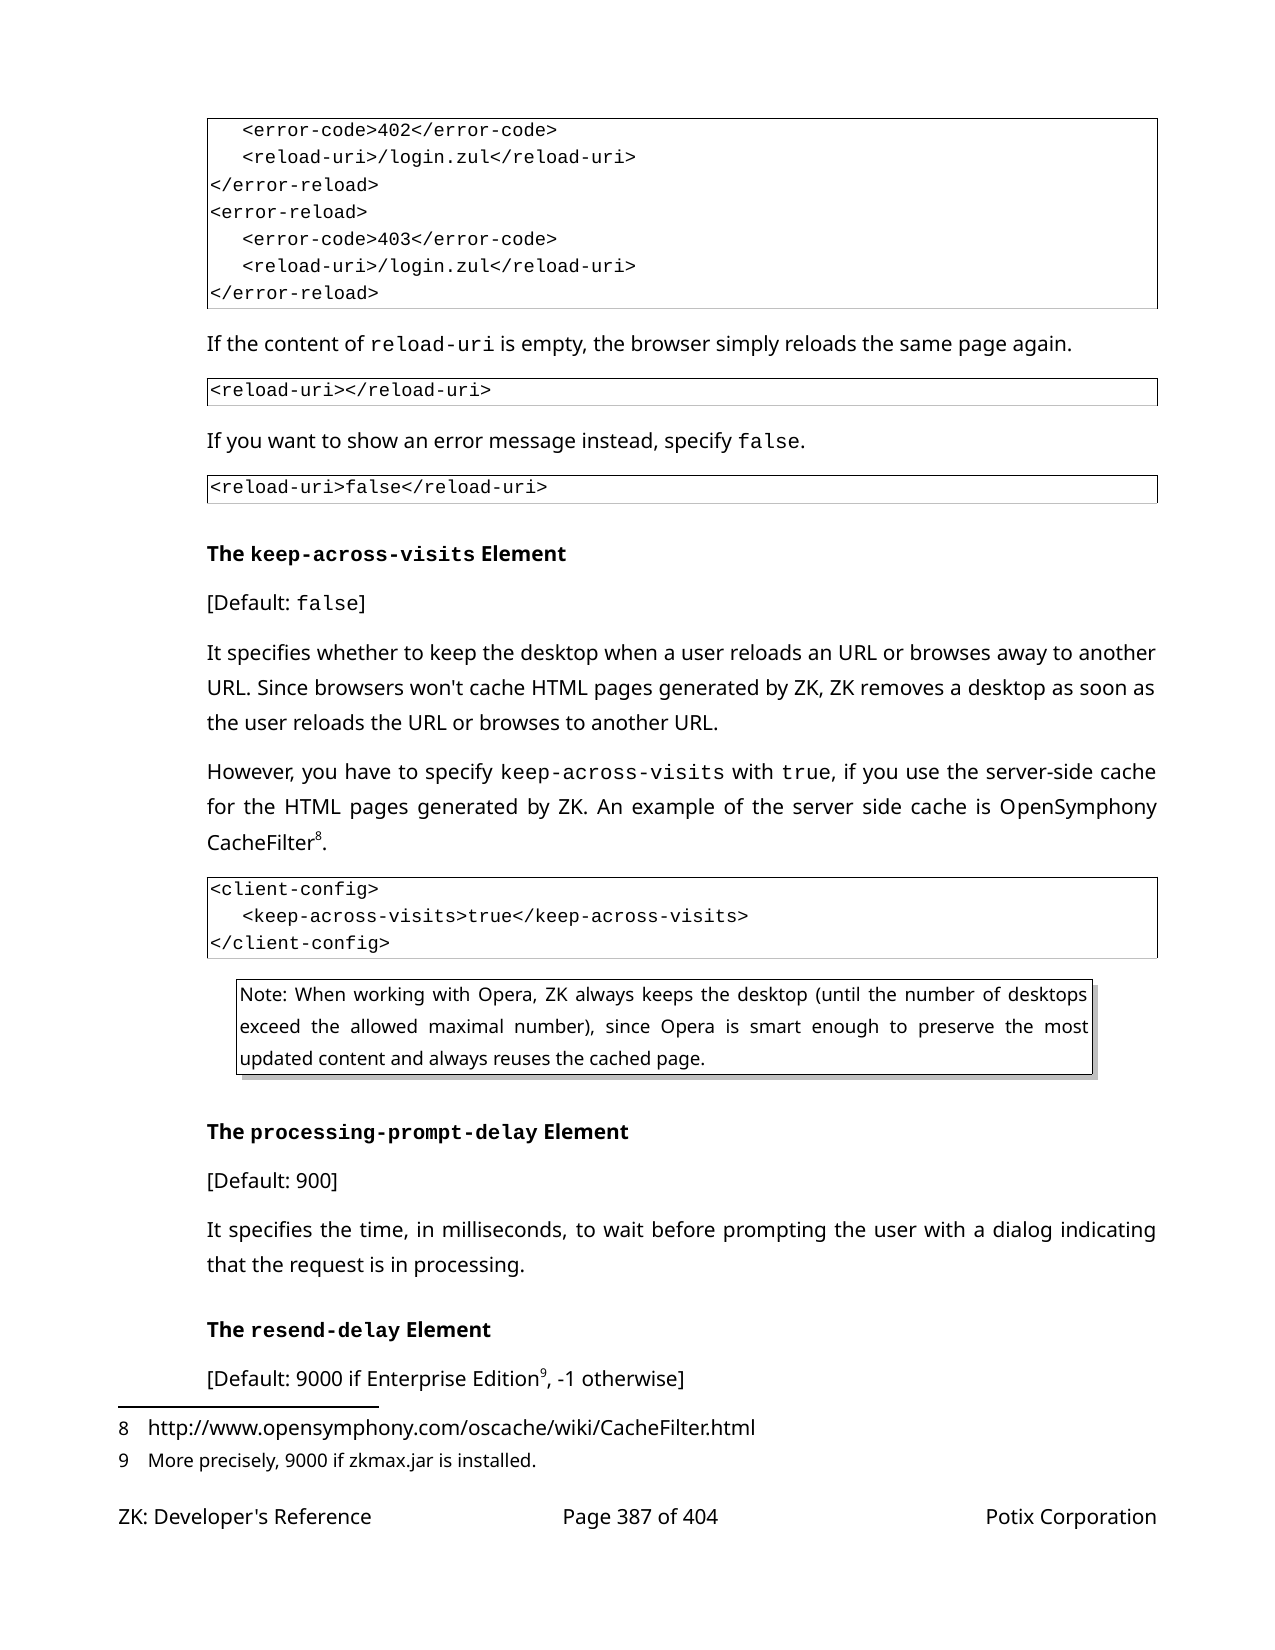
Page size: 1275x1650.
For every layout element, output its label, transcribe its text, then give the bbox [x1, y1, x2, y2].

text If the content of reload-uri is empty, the browser simply reloads the same page again. [207, 329, 1157, 358]
text However, you have to specify keep-across-visits with true, if you use the server-side cache for the HTML pages generated by ZK. An example of the server side cache is OpenSymphony CacheFilter. [207, 757, 1157, 856]
text <error-code>402</error-code> [208, 119, 1157, 142]
subtitle The keep-across-visits Element [207, 539, 1157, 568]
text [Default: false] [207, 588, 1157, 617]
text <error-reload> [208, 200, 1157, 224]
subtitle The processing-prompt-delay Element [207, 1117, 1157, 1145]
text </error-reload> [208, 172, 1157, 197]
text Note: When working with Opera, ZK always keeps the desktop (until the number of desktops exceed the allowed maximal number), since Opera is smart enough to preserve the most updated content and always reuses the cached page. [237, 980, 1092, 1074]
text It specifies the time, in milliseconds, to wait before prompting the user with a dialog indicating that the request is in processing. [207, 1215, 1157, 1278]
text <keep-across-visits>true</keep-across-visits> [208, 904, 1157, 928]
text More precisely, 9000 if zkmax.jar is installed. [118, 1447, 1157, 1473]
text If you want to show an error message instead, specify false. [207, 426, 1157, 455]
text <reload-uri>/login.zul</reload-uri> [208, 254, 1157, 278]
text <reload-uri>false</reload-uri> [208, 476, 1157, 503]
text It specifies whether to keep the desktop when a user reloads an URL or browses away to another URL. Since browsers won't cache HTML pages generated by ZK, ZK removes a desktop as soon as the user reloads the URL or browses to another URL. [207, 638, 1157, 736]
text <reload-uri></reload-uri> [208, 379, 1157, 405]
text [Default: 900] [207, 1166, 1157, 1194]
text http://www.opensymphony.com/oscache/wiki/CacheFilter.html [118, 1413, 1157, 1441]
text </client-config> [208, 931, 1157, 958]
text <error-code>403</error-code> [208, 227, 1157, 251]
subtitle The resend-delay Element [207, 1315, 1157, 1343]
text </error-reload> [208, 281, 1157, 308]
text <client-config> [208, 878, 1157, 901]
text <reload-uri>/login.zul</reload-uri> [208, 145, 1157, 169]
text [Default: 9000 if Enterprise Edition, -1 otherwise] [207, 1364, 1157, 1392]
